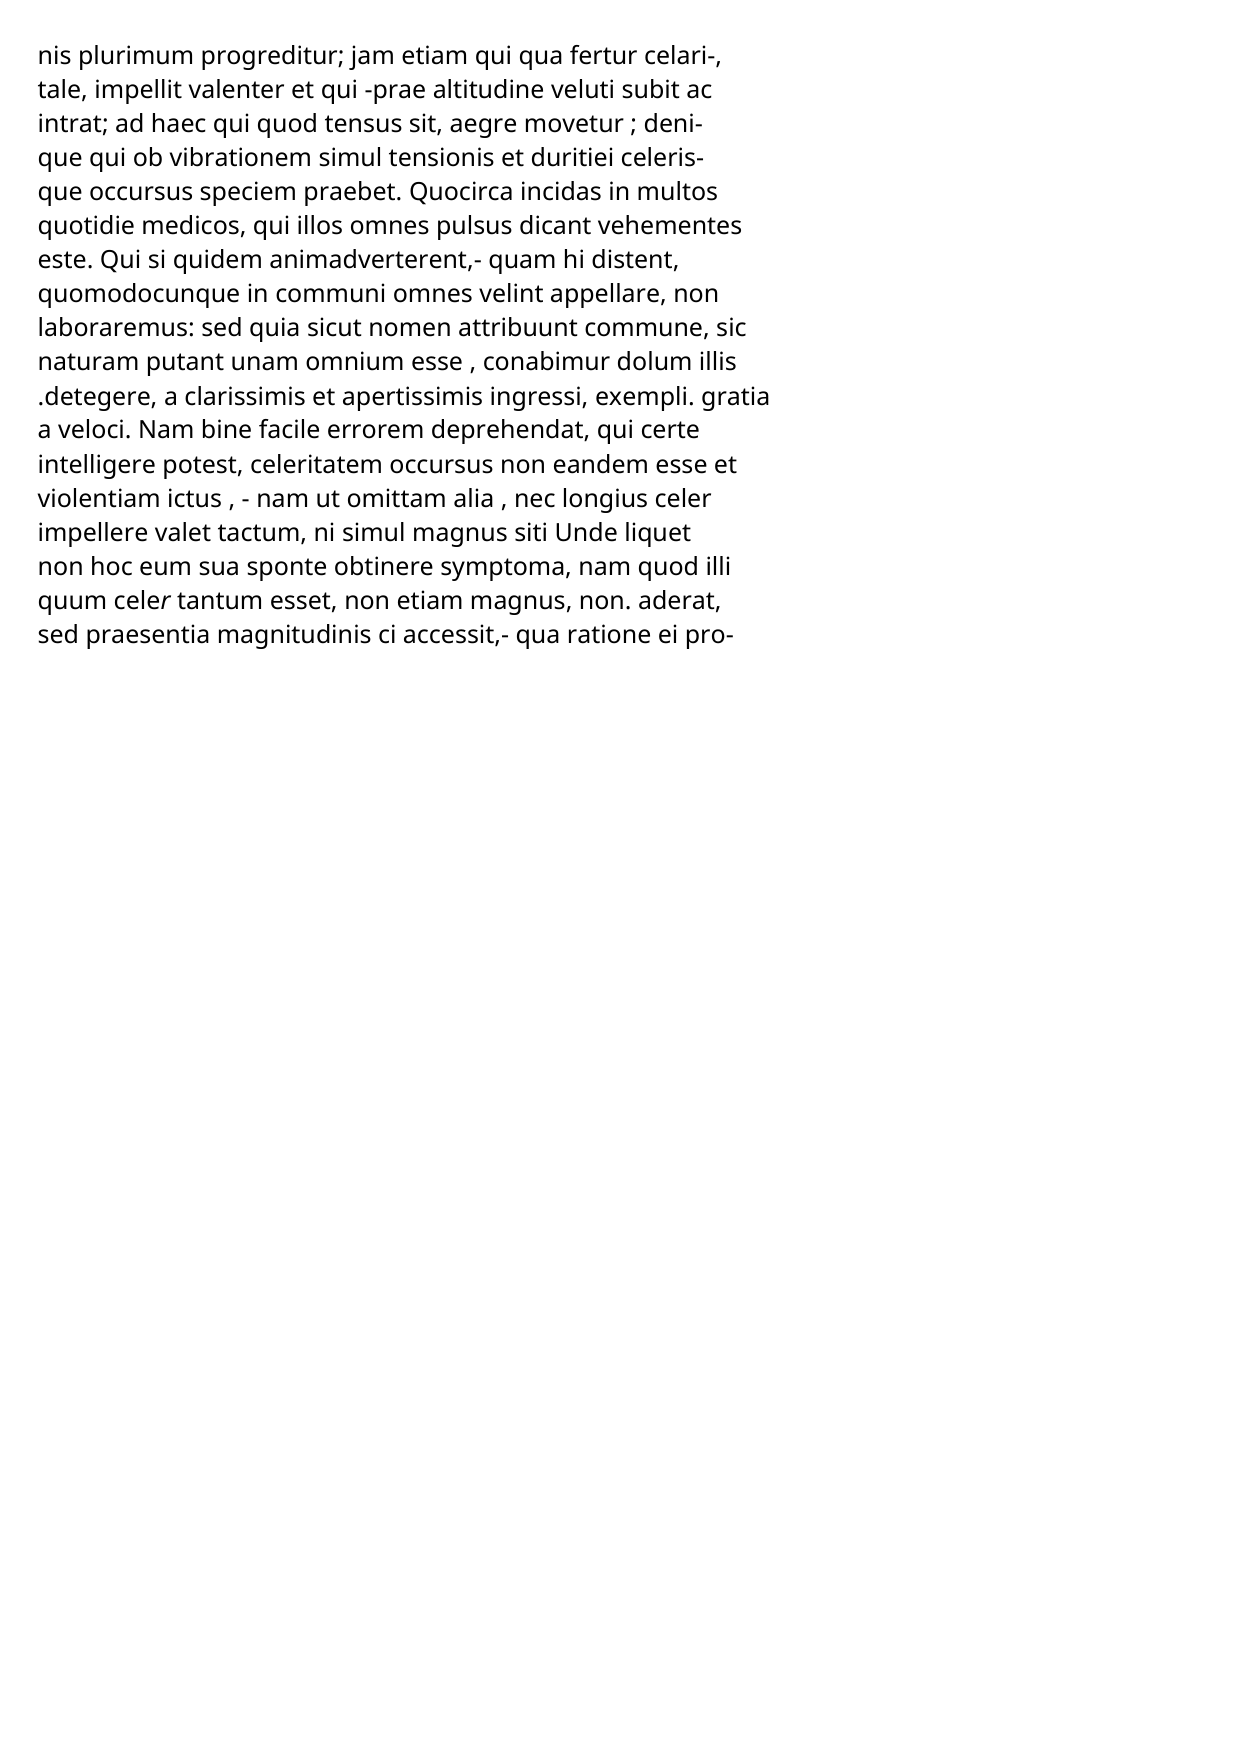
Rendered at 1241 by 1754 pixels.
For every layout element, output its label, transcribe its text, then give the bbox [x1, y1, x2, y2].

text nis plurimum progreditur; jam etiam qui qua fertur celari-, tale, impellit valenter et qui -prae altitudine veluti subit ac intrat; ad haec qui quod tensus sit, aegre movetur ; deni- que qui ob vibrationem simul tensionis et duritiei celeris- que occursus speciem praebet. Quocirca incidas in multos quotidie medicos, qui illos omnes pulsus dicant vehementes este. Qui si quidem animadverterent,- quam hi distent, quomodocunque in communi omnes velint appellare, non laboraremus: sed quia sicut nomen attribuunt commune, sic naturam putant unam omnium esse , conabimur dolum illis .detegere, a clarissimis et apertissimis ingressi, exempli. gratia a veloci. Nam bine facile errorem deprehendat, qui certe intelligere potest, celeritatem occursus non eandem esse et violentiam ictus , - nam ut omittam alia , nec longius celer impellere valet tactum, ni simul magnus siti Unde liquet non hoc eum sua sponte obtinere symptoma, nam quod illi quum celer tantum esset, non etiam magnus, non. aderat, sed praesentia magnitudinis ci accessit,- qua ratione ei pro- [37, 37, 1203, 651]
